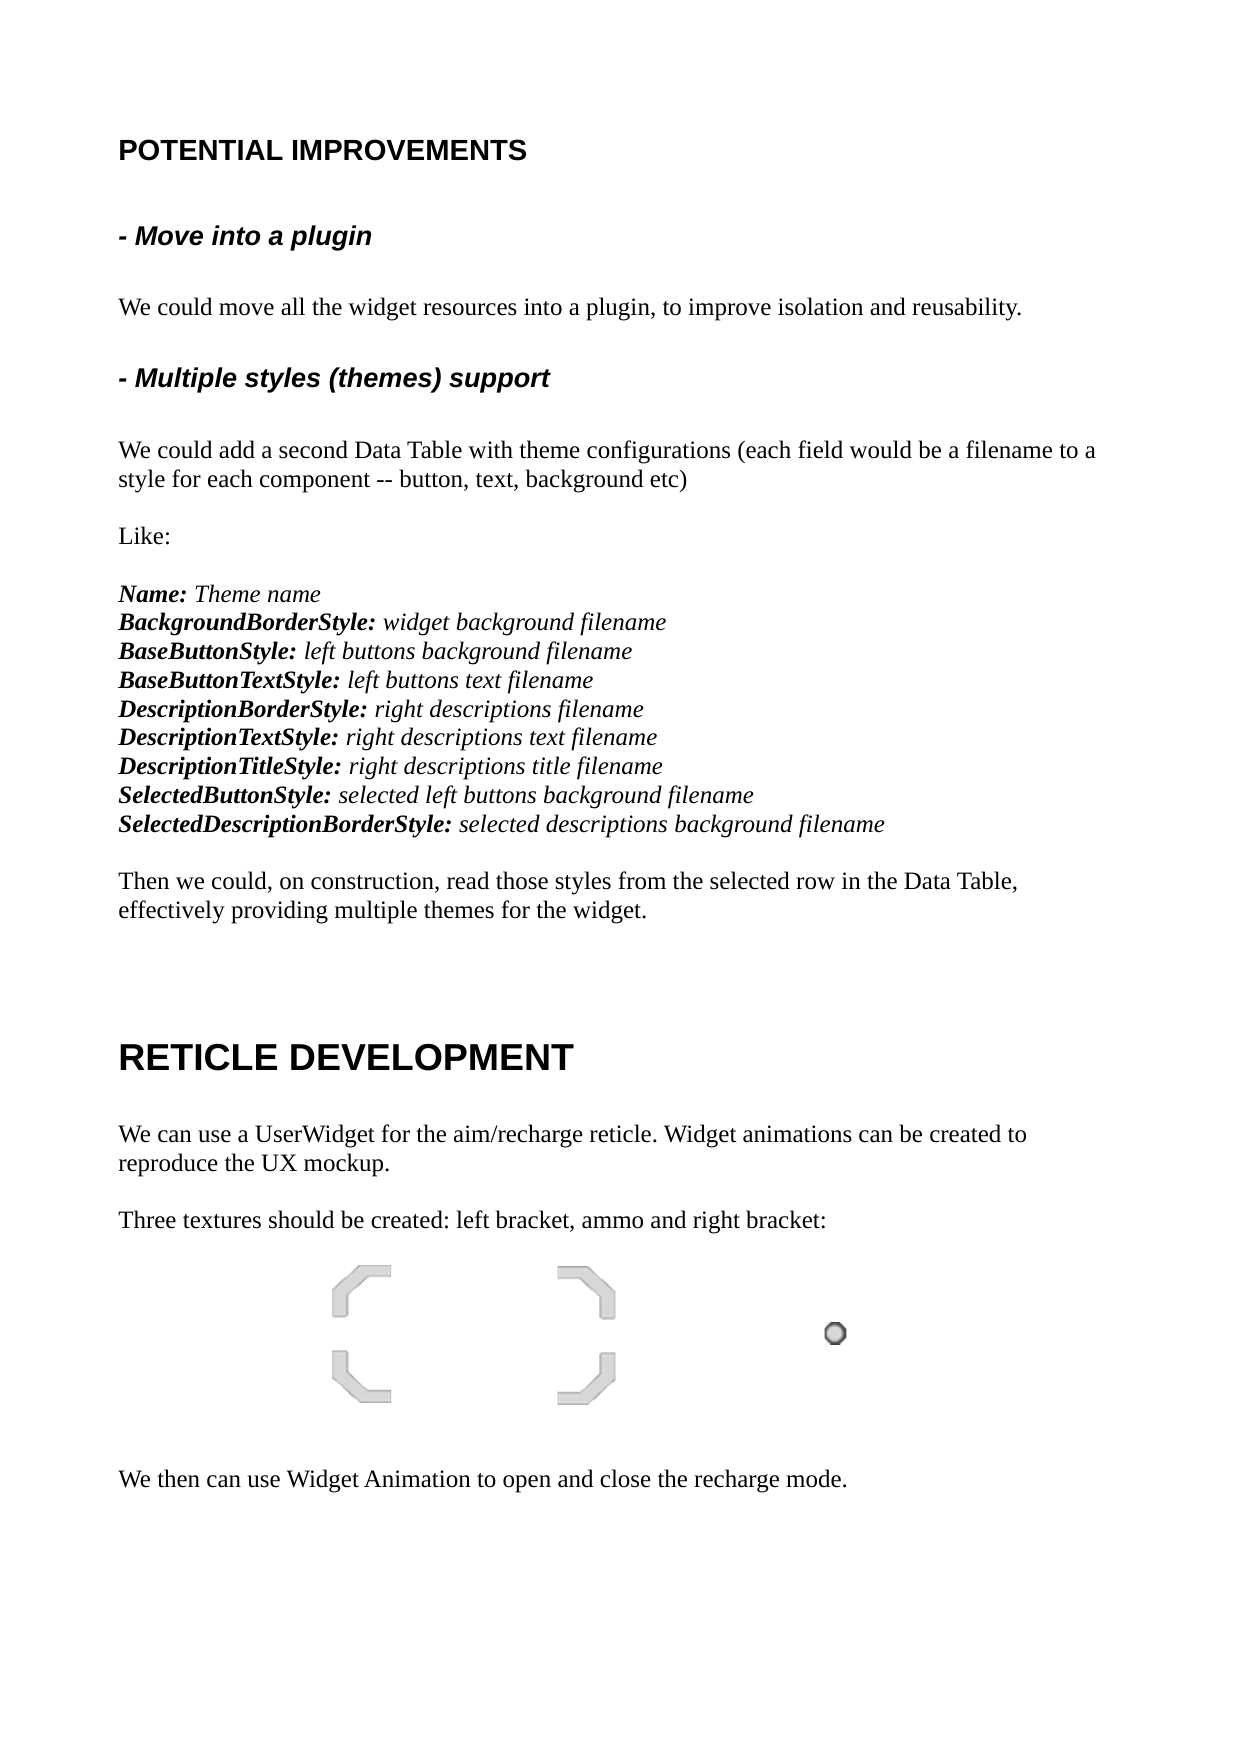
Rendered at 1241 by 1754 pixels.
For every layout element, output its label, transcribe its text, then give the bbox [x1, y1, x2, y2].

text We could move all the widget resources into a plugin, to improve isolation and reusability. [118, 292, 1122, 321]
subtitle - Multiple styles (themes) support [118, 362, 1122, 394]
text DescriptionBorderStyle: right descriptions filename [118, 694, 1122, 722]
text We then can use Widget Animation to open and close the recharge mode. [118, 1464, 1122, 1493]
text Three textures should be created: left bracket, ammo and right bracket: [118, 1206, 1122, 1234]
text DescriptionTitleStyle: right descriptions title filename [118, 751, 1122, 780]
picture [331, 1265, 392, 1403]
text BaseButtonStyle: left buttons background filename [118, 636, 1122, 665]
text DescriptionTextStyle: right descriptions text filename [118, 722, 1122, 751]
text BackgroundBorderStyle: widget background filename [118, 607, 1122, 636]
subtitle RETICLE DEVELOPMENT [118, 1035, 1122, 1078]
text SelectedButtonStyle: selected left buttons background filename [118, 780, 1122, 809]
picture [557, 1266, 617, 1405]
text We could add a second Data Table with theme configurations (each field would be a filename to a style for each component -- button, text, background etc) [118, 435, 1122, 492]
text Then we could, on construction, read those styles from the selected row in the Data Table, effectively providing multiple themes for the widget. [118, 866, 1122, 924]
text We can use a UserWidget for the aim/recharge reticle. Widget animations can be created to reproduce the UX mockup. [118, 1119, 1122, 1177]
subtitle - Move into a plugin [118, 220, 1122, 251]
subtitle POTENTIAL IMPROVEMENTS [118, 133, 1122, 166]
text Name: Theme name [118, 579, 1122, 607]
text Like: [118, 521, 1122, 550]
text BaseButtonTextStyle: left buttons text filename [118, 665, 1122, 694]
text SelectedDescriptionBorderStyle: selected descriptions background filename [118, 809, 1122, 837]
picture [824, 1322, 847, 1345]
